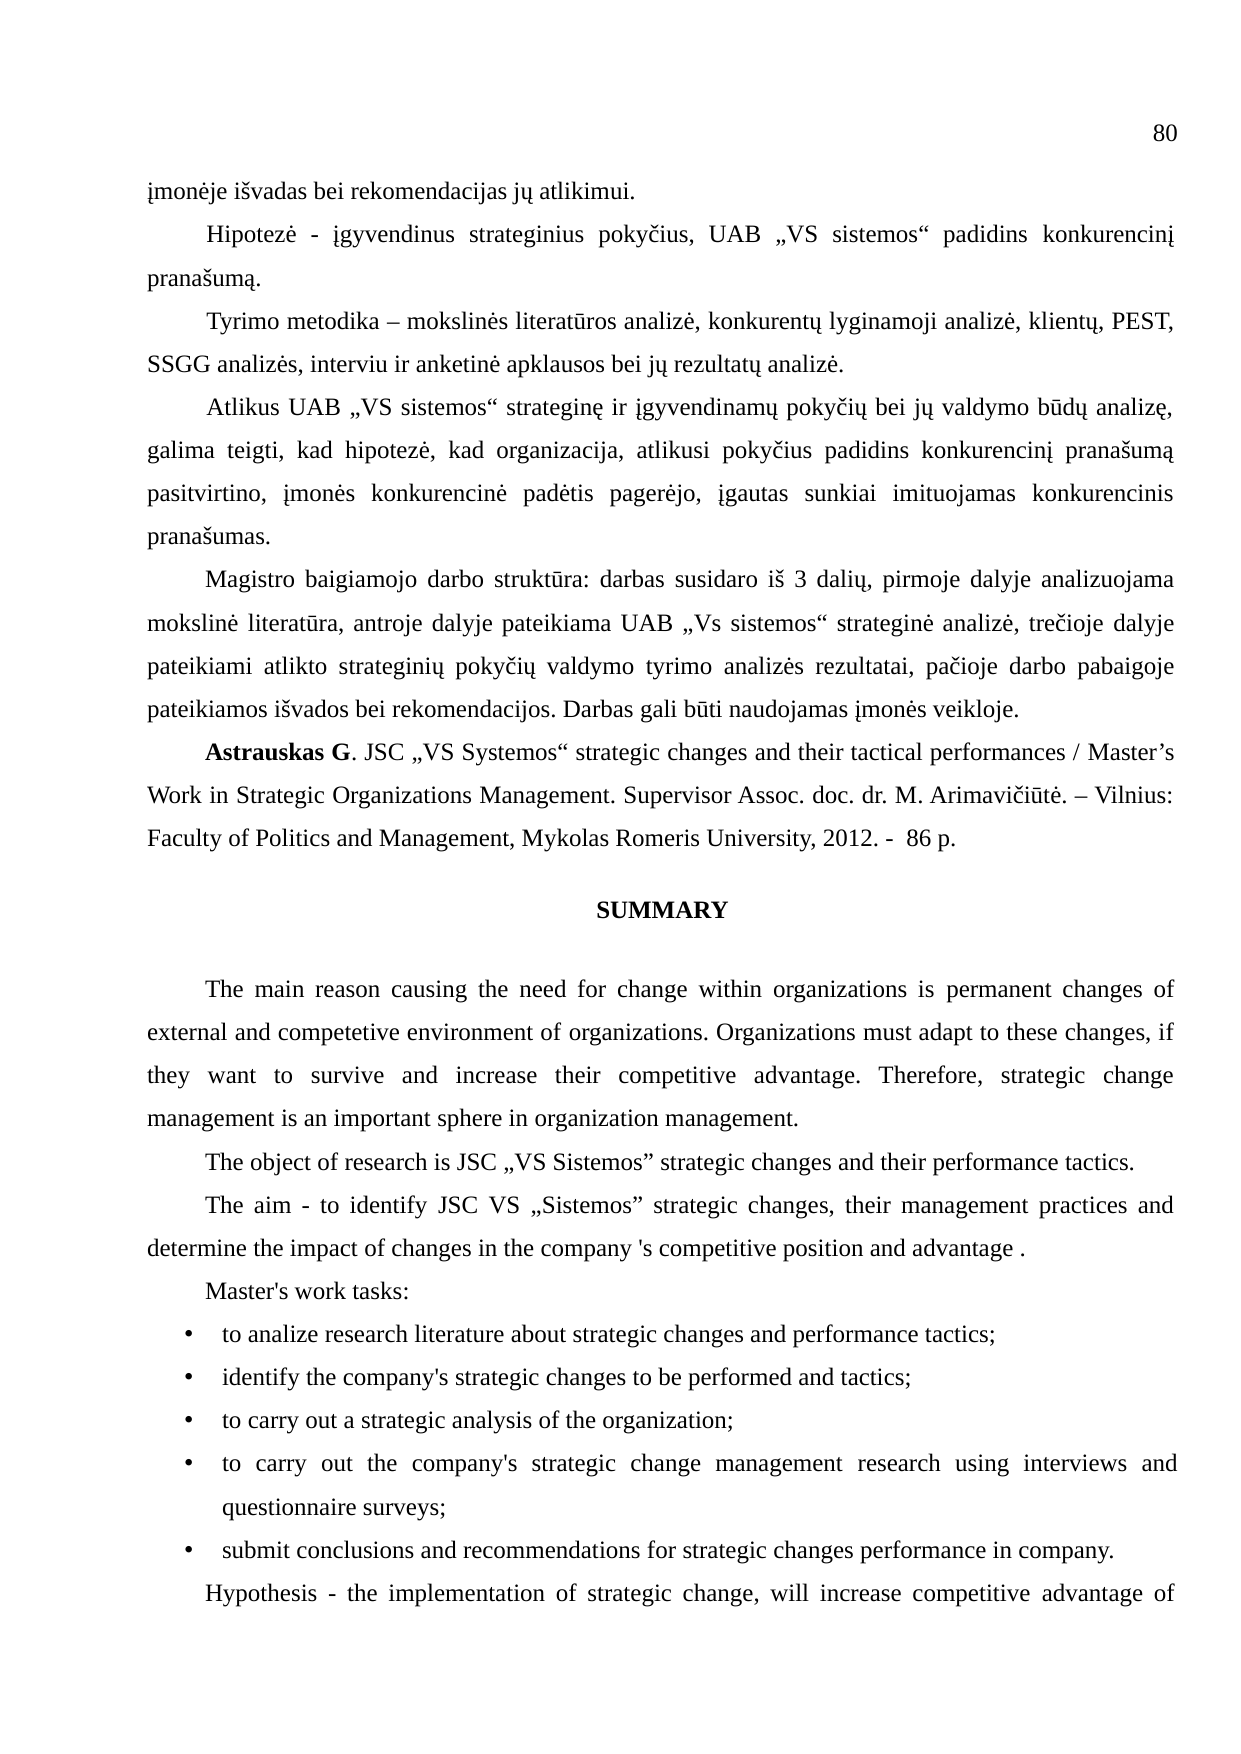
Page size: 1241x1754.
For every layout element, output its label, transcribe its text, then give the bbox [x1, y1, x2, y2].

text SUMMARY [147, 895, 1177, 924]
text The object of research is JSC „VS Sistemos” strategic changes and their performance tactics. [147, 1147, 1174, 1175]
text The main reason causing the need for change within organizations is permanent changes of external and competetive environment of organizations. Organizations must adapt to these changes, if they want to survive and increase their competitive advantage. Therefore, strategic change management is an important sphere in organization management. [147, 974, 1174, 1132]
list įmonėje išvadas bei rekomendacijas jų atlikimui. [147, 176, 1174, 205]
list to carry out the company's strategic change management research using interviews and questionnaire surveys; [184, 1448, 1177, 1520]
text Master's work tasks: [147, 1276, 1174, 1305]
list submit conclusions and recommendations for strategic changes performance in company. [184, 1535, 1177, 1563]
text Tyrimo metodika – mokslinės literatūros analizė, konkurentų lyginamoji analizė, klientų, PEST, SSGG analizės, interviu ir anketinė apklausos bei jų rezultatų analizė. [147, 306, 1174, 378]
text Hipotezė - įgyvendinus strateginius pokyčius, UAB „VS sistemos“ padidins konkurencinį pranašumą. [147, 219, 1174, 291]
text Magistro baigiamojo darbo struktūra: darbas susidaro iš 3 dalių, pirmoje dalyje analizuojama mokslinė literatūra, antroje dalyje pateikiama UAB „Vs sistemos“ strateginė analizė, trečioje dalyje pateikiami atlikto strateginių pokyčių valdymo tyrimo analizės rezultatai, pačioje darbo pabaigoje pateikiamos išvados bei rekomendacijos. Darbas gali būti naudojamas įmonės veikloje. [147, 564, 1174, 723]
text The aim - to identify JSC VS „Sistemos” strategic changes, their management practices and determine the impact of changes in the company 's competitive position and advantage . [147, 1190, 1174, 1262]
text Astrauskas G. JSC „VS Systemos“ strategic changes and their tactical performances / Master’s Work in Strategic Organizations Management. Supervisor Assoc. doc. dr. M. Arimavičiūtė. – Vilnius: Faculty of Politics and Management, Mykolas Romeris University, 2012. - 86 p. [147, 737, 1174, 852]
text Hypothesis - the implementation of strategic change, will increase competitive advantage of [147, 1578, 1174, 1607]
text Atlikus UAB „VS sistemos“ strateginę ir įgyvendinamų pokyčių bei jų valdymo būdų analizę, galima teigti, kad hipotezė, kad organizacija, atlikusi pokyčius padidins konkurencinį pranašumą pasitvirtino, įmonės konkurencinė padėtis pagerėjo, įgautas sunkiai imituojamas konkurencinis pranašumas. [147, 392, 1174, 550]
list identify the company's strategic changes to be performed and tactics; [184, 1362, 1177, 1391]
list to analize research literature about strategic changes and performance tactics; [184, 1319, 1177, 1348]
list to carry out a strategic analysis of the organization; [184, 1405, 1177, 1434]
